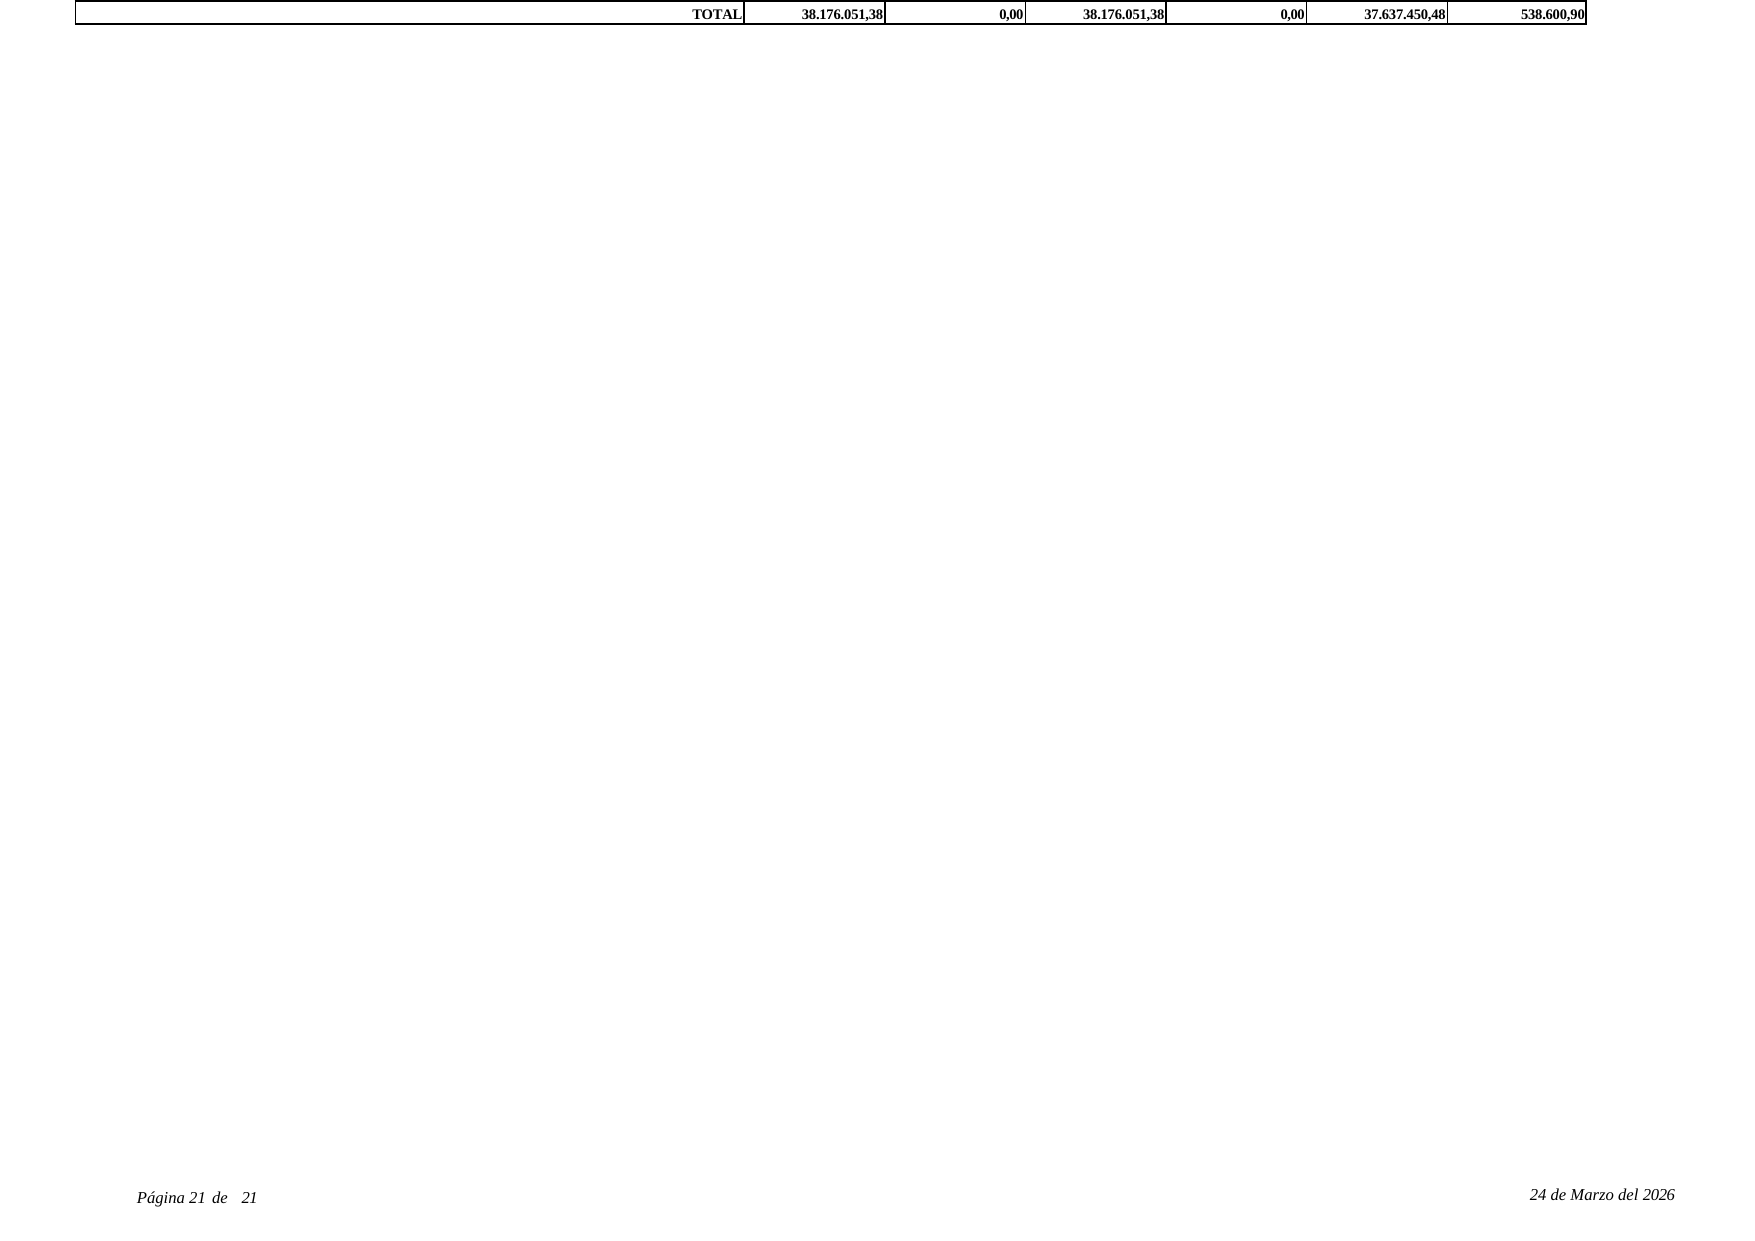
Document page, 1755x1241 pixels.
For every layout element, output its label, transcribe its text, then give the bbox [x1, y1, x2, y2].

table_cell 538.600,90 [1448, 2, 1585, 23]
table_cell TOTAL [76, 2, 743, 23]
table_cell 38.176.051,38 [745, 2, 884, 23]
table_cell 38.176.051,38 [1026, 2, 1165, 23]
table_cell 0,00 [1167, 2, 1306, 23]
table_cell 0,00 [886, 2, 1025, 23]
table_cell 37.637.450,48 [1307, 2, 1447, 23]
